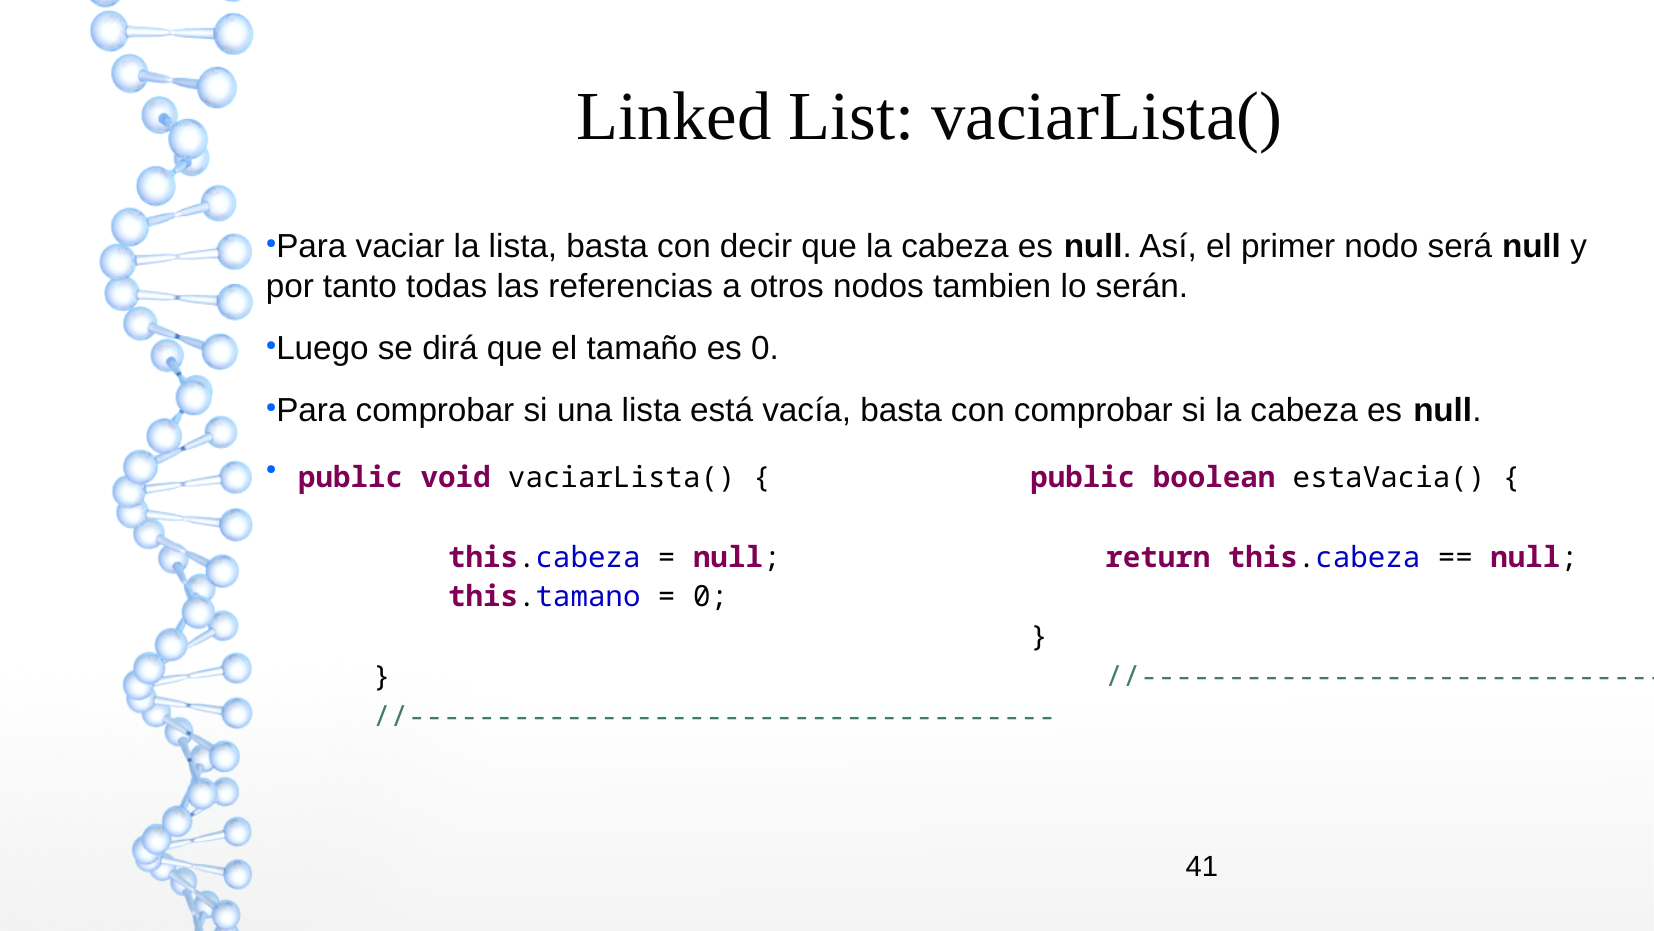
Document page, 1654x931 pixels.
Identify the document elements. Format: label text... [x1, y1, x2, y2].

text_box public void vaciarLista() { this.cabeza = null; this.tamano = 0; } //------------------------------------- [283, 448, 1016, 738]
text_box [1185, 847, 1571, 912]
title Linked List: vaciarLista() [265, 35, 1595, 189]
text_box public boolean estaVacia() { return this.cabeza == null; } //------------------------------ [1015, 448, 1619, 704]
list Para vaciar la lista, basta con decir que la cabeza es null. Así, el primer nodo será null y por tanto todas las referencias a otros nodos tambien lo serán. Luego se dirá que el tamaño es 0. Para comprobar si una lista está vacía, basta con comprobar si la cabeza es null. [265, 224, 1595, 764]
